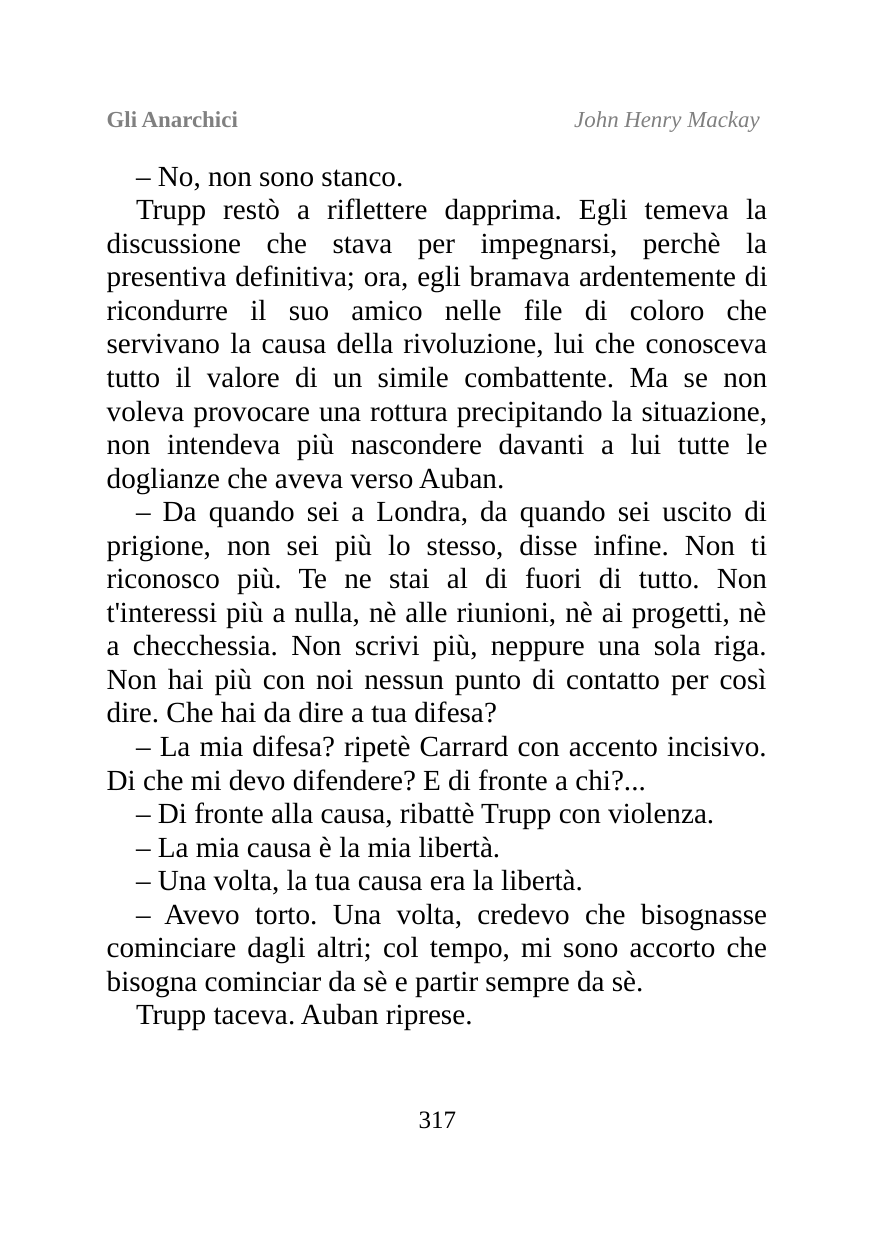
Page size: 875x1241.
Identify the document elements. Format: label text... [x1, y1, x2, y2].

text – Da quando sei a Londra, da quando sei uscito di prigione, non sei più lo stesso, disse infine. Non ti riconosco più. Te ne stai al di fuori di tutto. Non t'interessi più a nulla, nè alle riunioni, nè ai progetti, nè a checchessia. Non scrivi più, neppure una sola riga. Non hai più con noi nessun punto di contatto per così dire. Che hai da dire a tua difesa? [106, 494, 768, 729]
text – Una volta, la tua causa era la libertà. [106, 863, 768, 897]
text Trupp restò a riflettere dapprima. Egli temeva la discussione che stava per impegnarsi, perchè la presentiva definitiva; ora, egli bramava ardentemente di ricondurre il suo amico nelle file di coloro che servivano la causa della rivoluzione, lui che conosceva tutto il valore di un simile combattente. Ma se non voleva provocare una rottura precipitando la situazione, non intendeva più nascondere davanti a lui tutte le doglianze che aveva verso Auban. [106, 192, 768, 494]
text – Di fronte alla causa, ribattè Trupp con violenza. [106, 796, 768, 830]
text – La mia causa è la mia libertà. [106, 830, 768, 863]
text Trupp taceva. Auban riprese. [106, 997, 768, 1031]
text – Avevo torto. Una volta, credevo che bisognasse cominciare dagli altri; col tempo, mi sono accorto che bisogna cominciar da sè e partir sempre da sè. [106, 897, 768, 997]
text – No, non sono stanco. [106, 159, 768, 192]
text – La mia difesa? ripetè Carrard con accento incisivo. Di che mi devo difendere? E di fronte a chi?... [106, 729, 768, 796]
